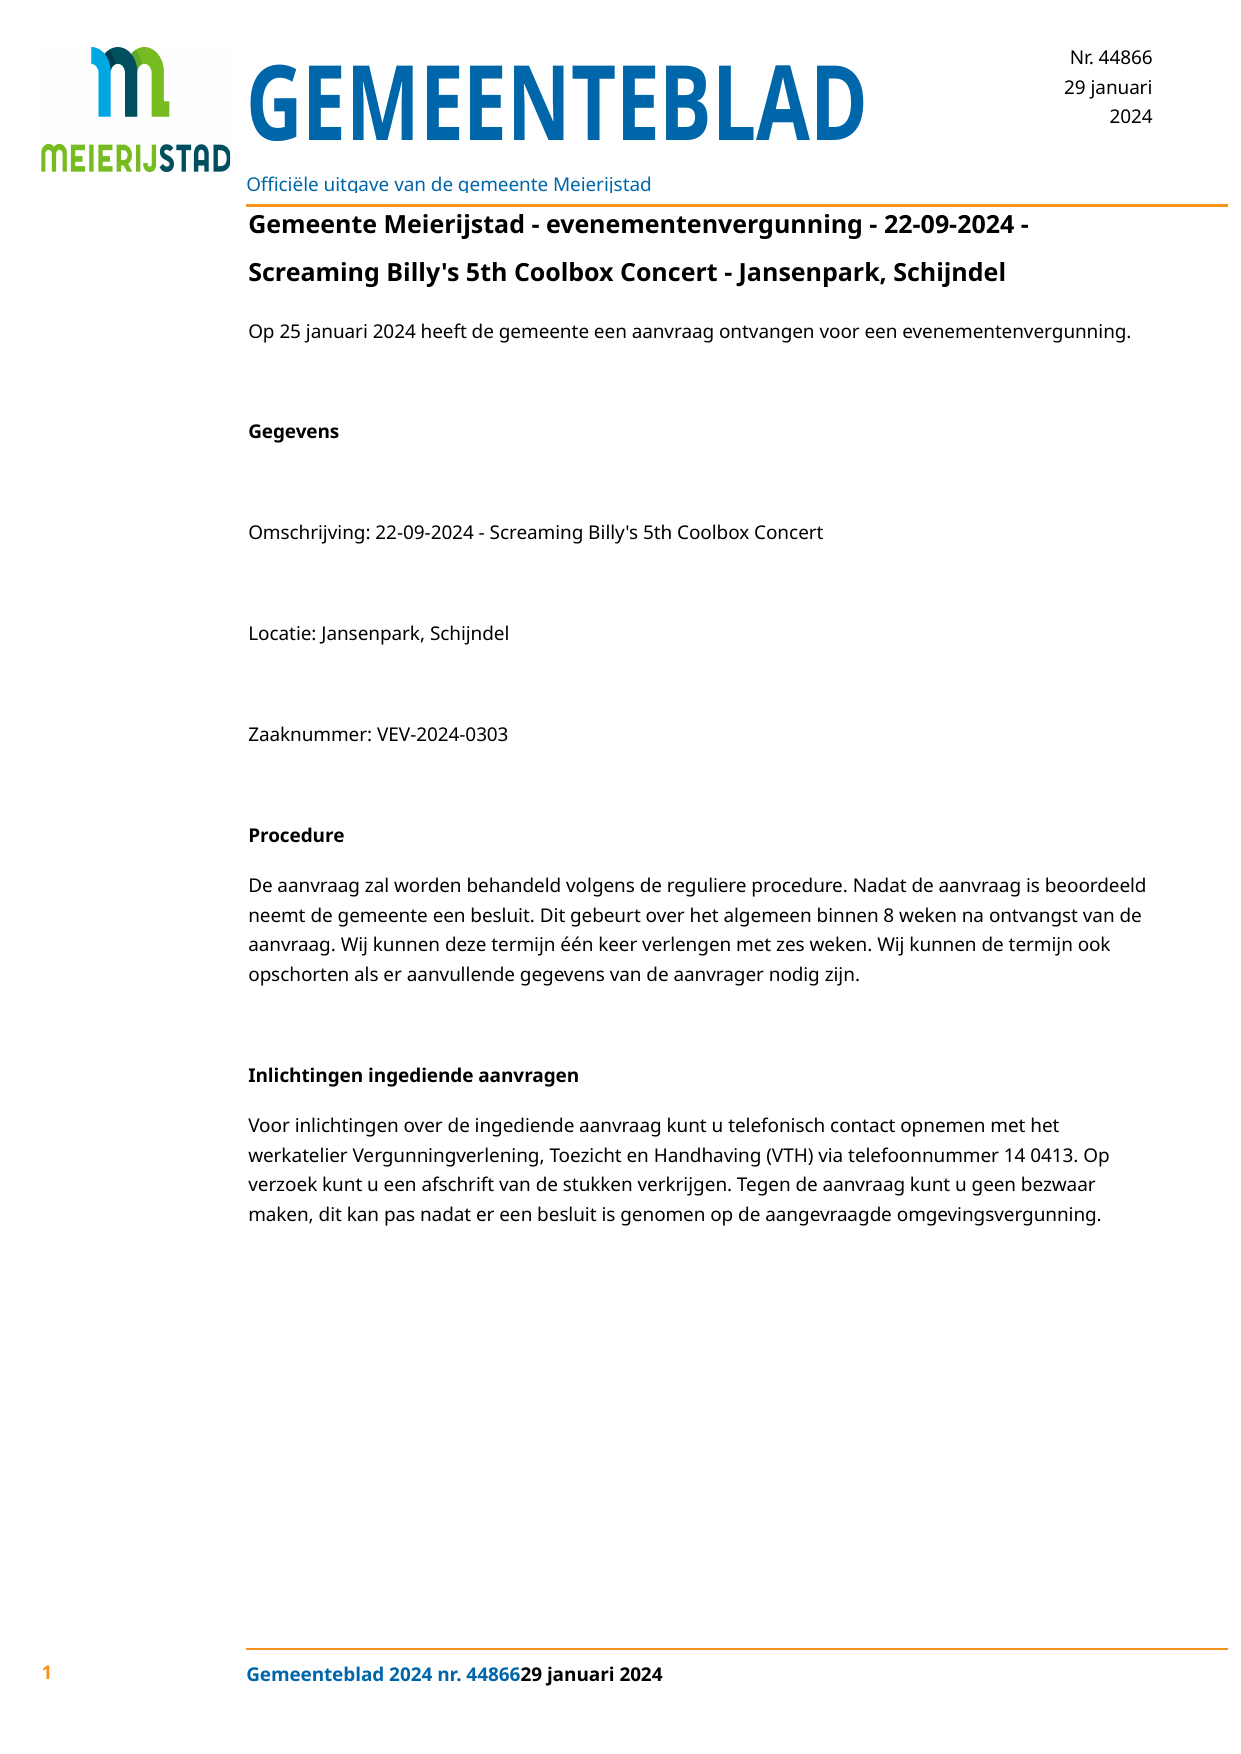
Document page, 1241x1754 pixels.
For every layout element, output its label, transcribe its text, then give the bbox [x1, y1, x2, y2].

text Op 25 januari 2024 heeft de gemeente een aanvraag ontvangen voor een evenementenvergunning. [248, 318, 1152, 344]
picture [41, 47, 231, 172]
text De aanvraag zal worden behandeld volgens de reguliere procedure. Nadat de aanvraag is beoordeeld neemt de gemeente een besluit. Dit gebeurt over het algemeen binnen 8 weken na ontvangst van de aanvraag. Wij kunnen deze termijn één keer verlengen met zes weken. Wij kunnen de termijn ook opschorten als er aanvullende gegevens van de aanvrager nodig zijn. [248, 872, 1152, 987]
text Zaaknummer: VEV-2024-0303 [248, 721, 1152, 747]
text Gemeente Meierijstad - evenementenvergunning - 22-09-2024 - Screaming Billy's 5th Coolbox Concert - Jansenpark, Schijndel [248, 207, 1152, 288]
text Gegevens [248, 419, 1152, 444]
text Locatie: Jansenpark, Schijndel [248, 620, 1152, 646]
text Voor inlichtingen over de ingediende aanvraag kunt u telefonisch contact opnemen met het werkatelier Vergunningverlening, Toezicht en Handhaving (VTH) via telefoonnummer 14 0413. Op verzoek kunt u een afschrift van de stukken verkrijgen. Tegen de aanvraag kunt u geen bezwaar maken, dit kan pas nadat er een besluit is genomen op de aangevraagde omgevingsvergunning. [248, 1112, 1152, 1227]
text Inlichtingen ingediende aanvragen [248, 1062, 1152, 1088]
text Procedure [248, 822, 1152, 848]
text Omschrijving: 22-09-2024 - Screaming Billy's 5th Coolbox Concert [248, 519, 1152, 545]
